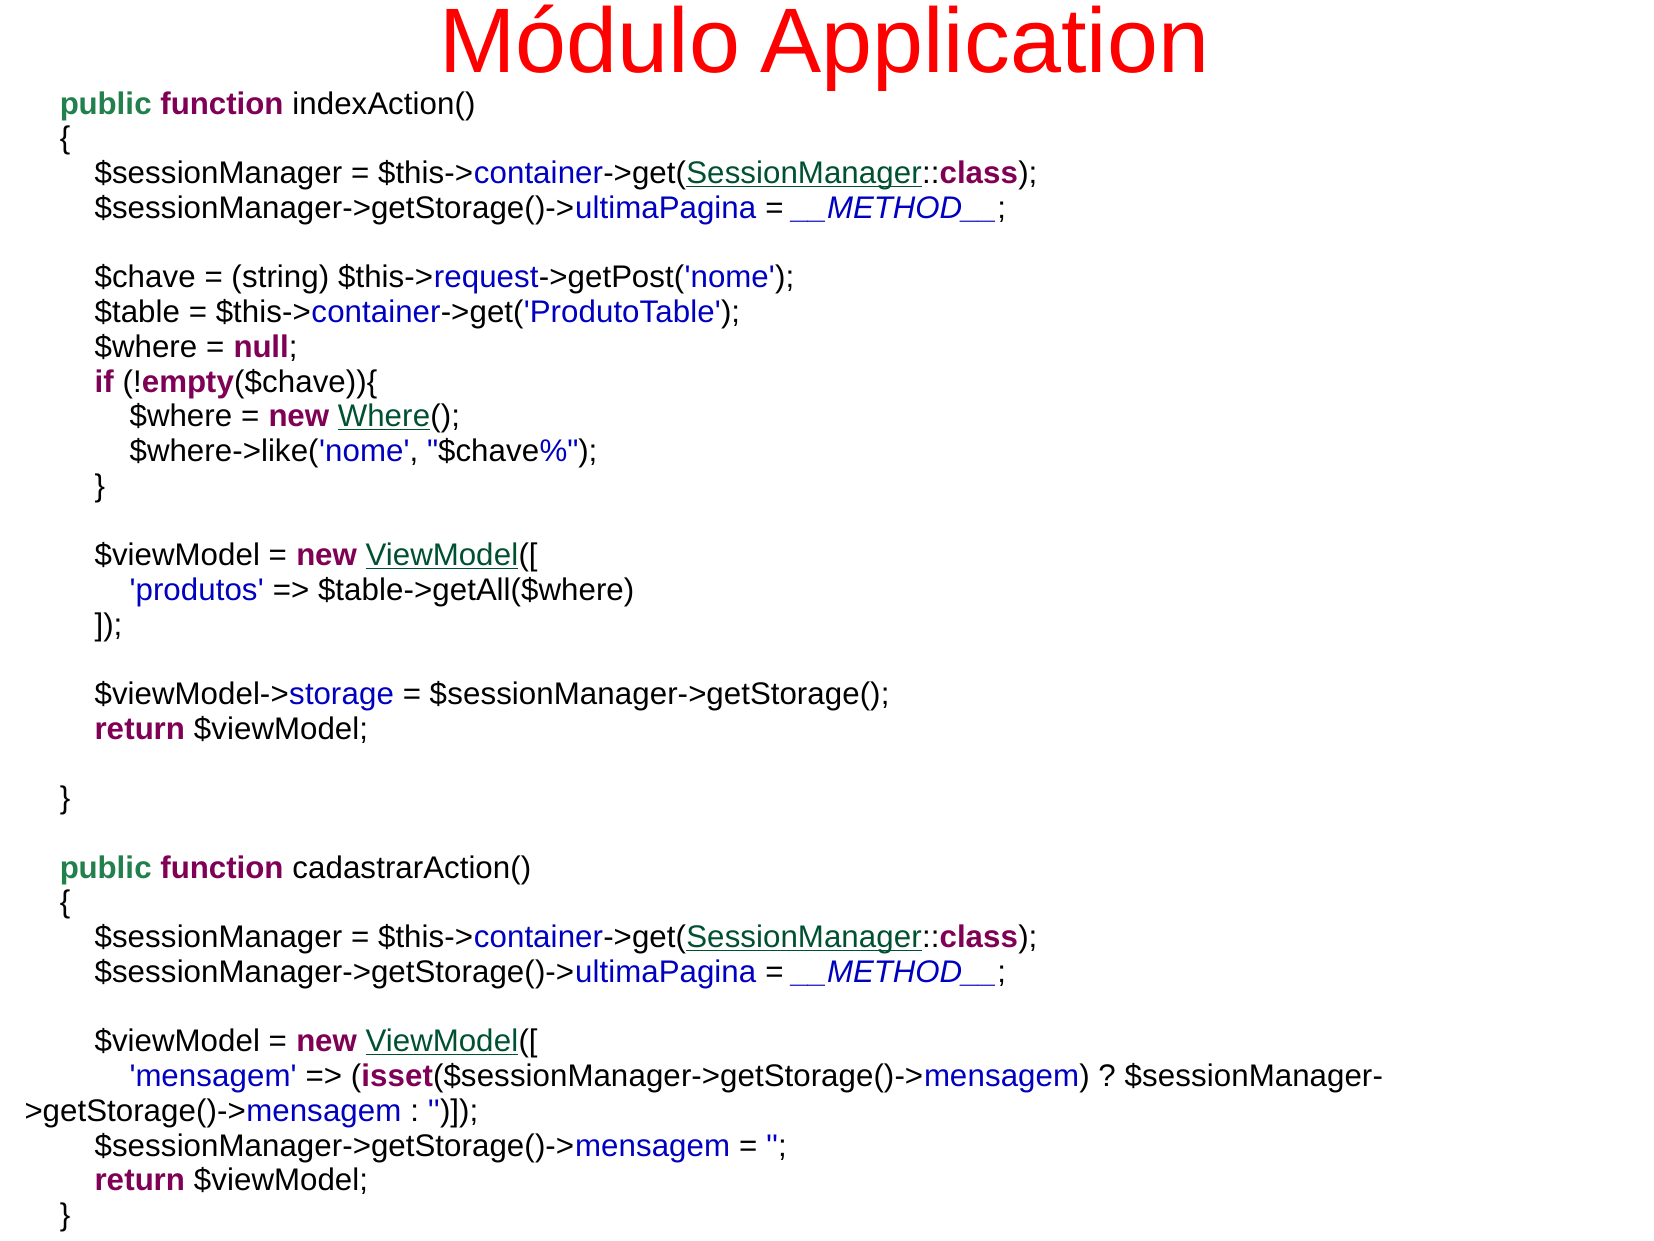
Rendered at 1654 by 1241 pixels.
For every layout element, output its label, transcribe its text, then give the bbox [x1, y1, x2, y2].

title Módulo Application [80, 0, 1569, 78]
text_box public function indexAction() { $sessionManager = $this->container->get(SessionManager::class); $sessionManager->getStorage()->ultimaPagina = __METHOD__; $chave = (string) $this->request->getPost('nome'); $table = $this->container->get('ProdutoTable'); $where = null; if (!empty($chave)){ $where = new Where(); $where->like('nome', "$chave%"); } $viewModel = new ViewModel([ 'produtos' => $table->getAll($where) ]); $viewModel->storage = $sessionManager->getStorage(); return $viewModel; } public function cadastrarAction() { $sessionManager = $this->container->get(SessionManager::class); $sessionManager->getStorage()->ultimaPagina = __METHOD__; $viewModel = new ViewModel([ 'mensagem' => (isset($sessionManager->getStorage()->mensagem) ? $sessionManager->getStorage()->mensagem : '')]); $sessionManager->getStorage()->mensagem = ''; return $viewModel; } [9, 78, 1569, 1240]
